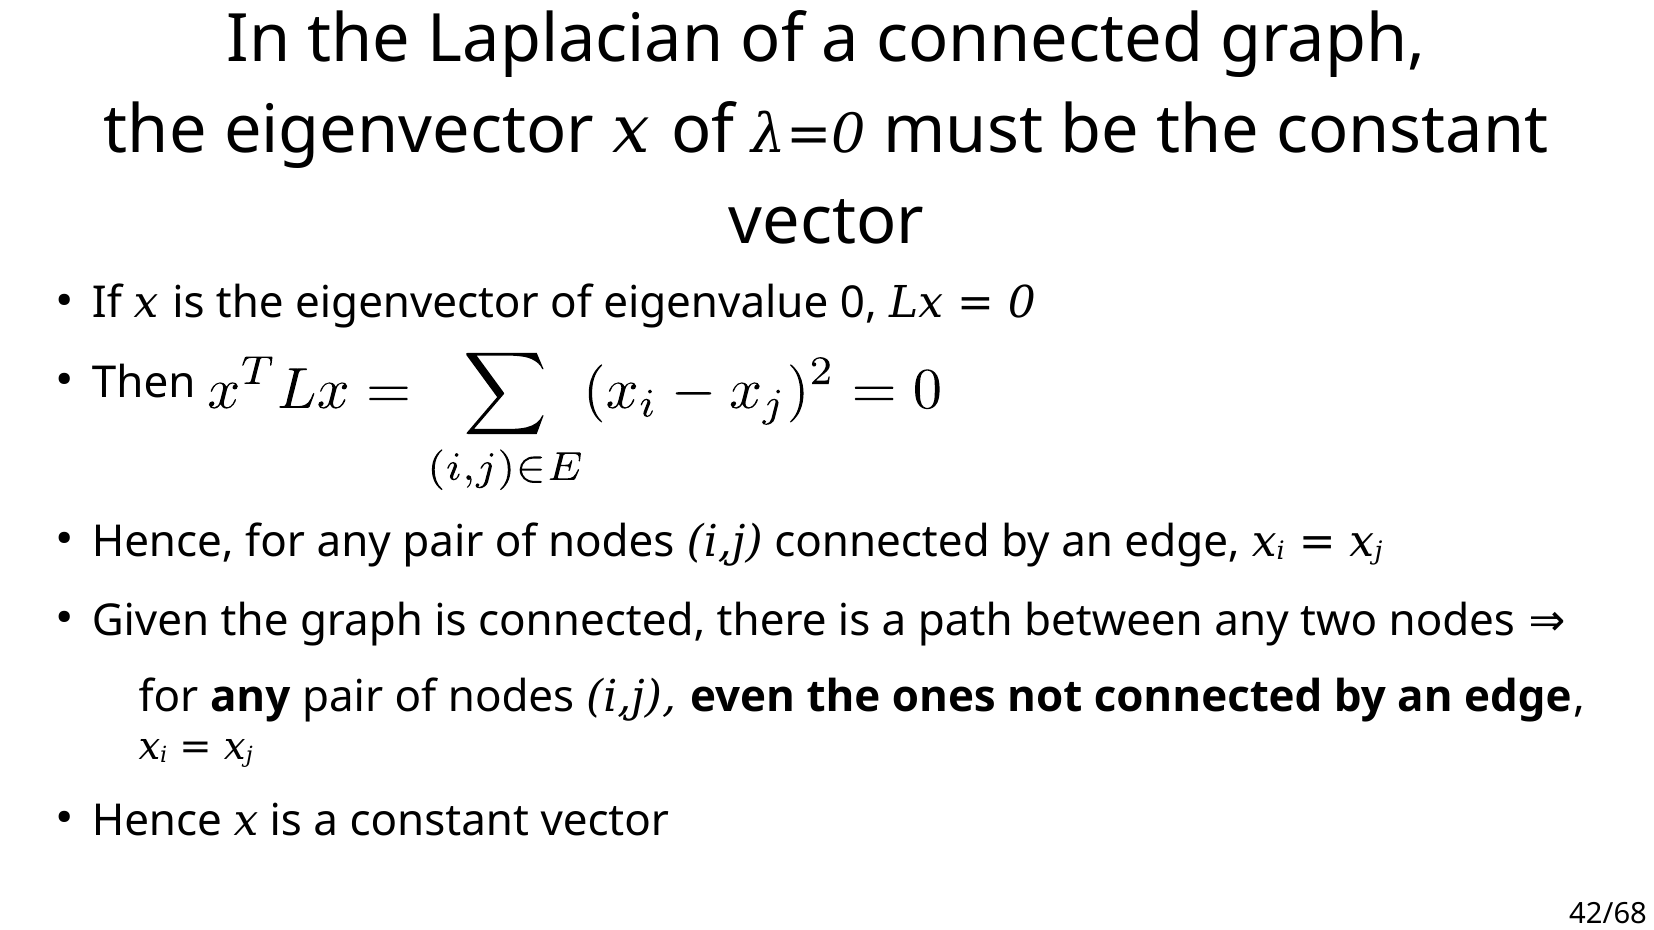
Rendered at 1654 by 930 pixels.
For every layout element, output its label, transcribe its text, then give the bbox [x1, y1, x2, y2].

list If x is the eigenvector of eigenvalue 0, Lx = 0 Then Hence, for any pair of nodes (i,j) connected by an edge, xi = xj Given the graph is connected, there is a path between any two nodes ⇒ for any pair of nodes (i,j), even the ones not connected by an edge, xi = xj Hence x is a constant vector [45, 270, 1591, 901]
title In the Laplacian of a connected graph, the eigenvector x of λ=0 must be the constant vector [0, 0, 1653, 254]
text_box [208, 352, 940, 491]
